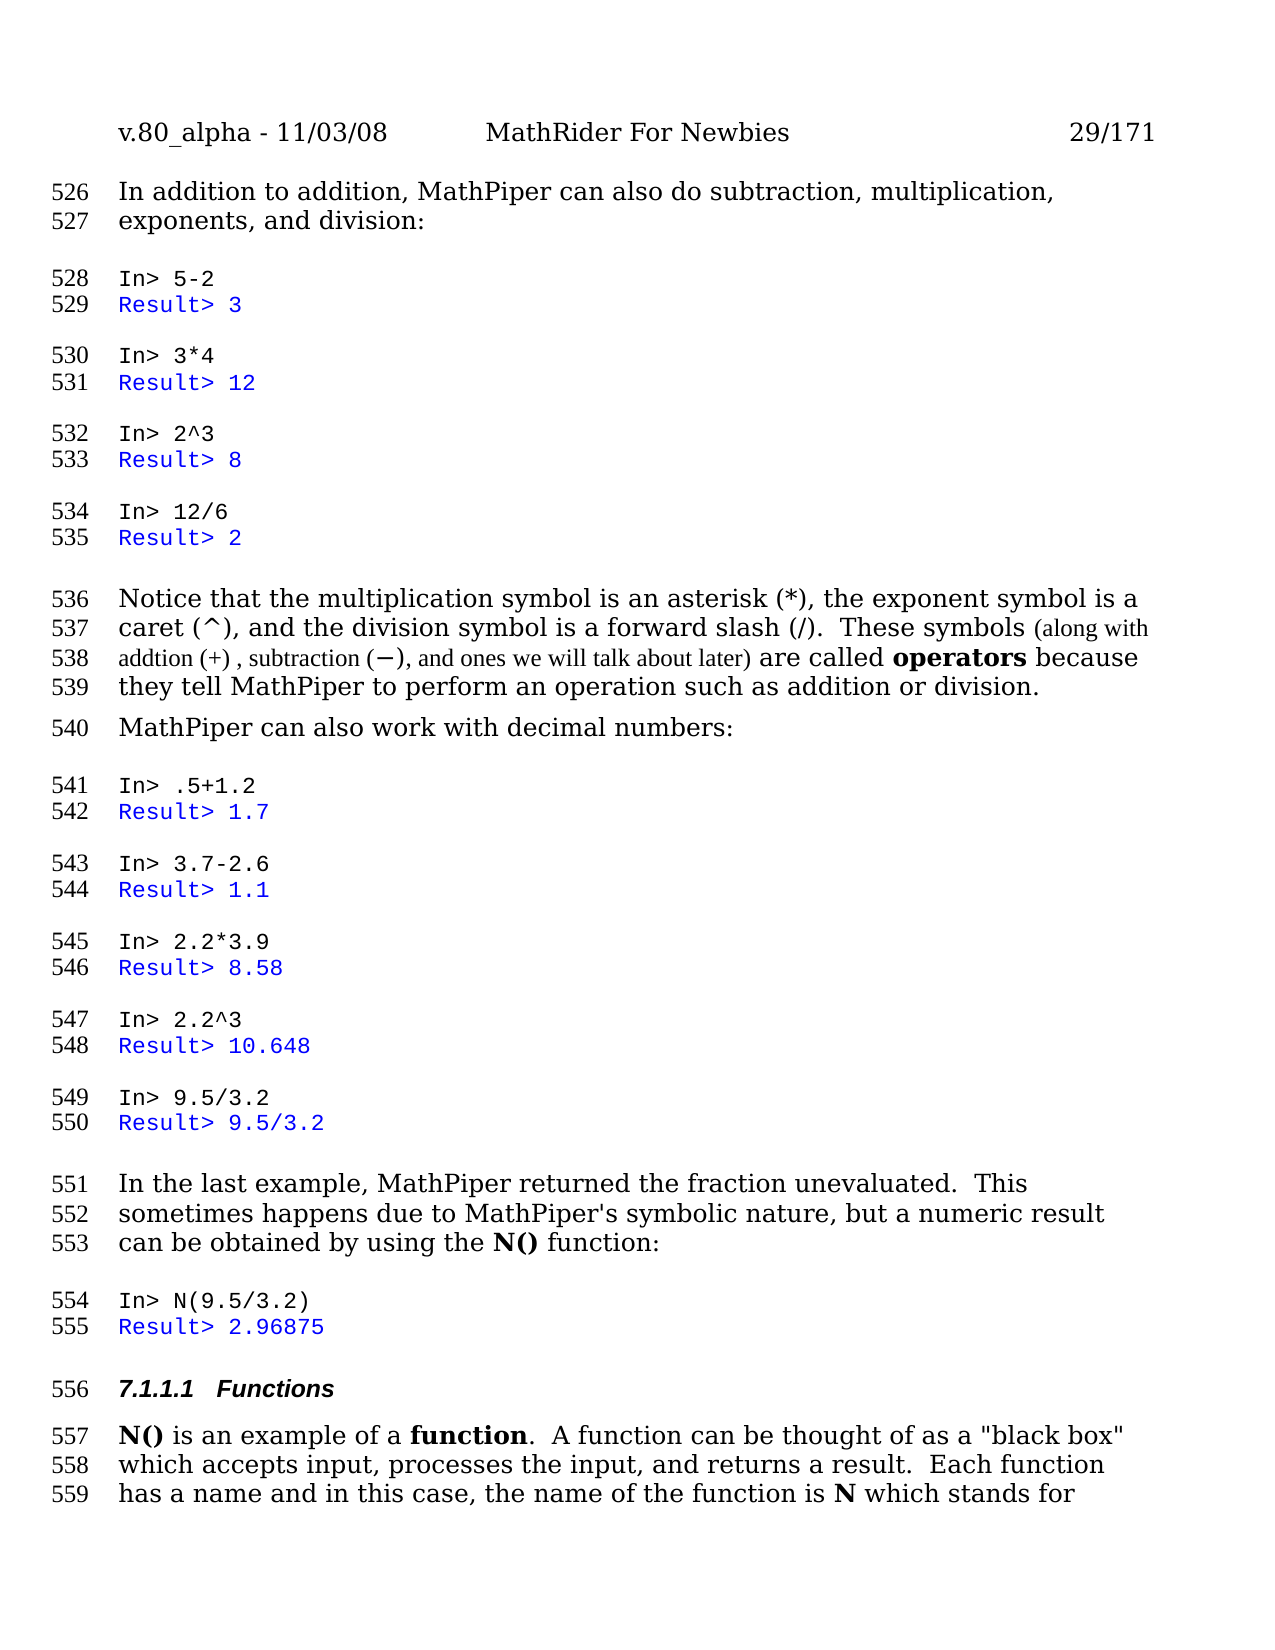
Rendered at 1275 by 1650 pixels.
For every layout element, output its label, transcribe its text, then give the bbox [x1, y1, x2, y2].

text Result> 1.7 [118, 801, 1157, 826]
text Result> 1.1 [118, 878, 1157, 904]
text Result> 2.96875 [118, 1315, 1157, 1341]
text N() is an example of a function. A function can be thought of as a "black box" which accepts input, processes the input, and returns a result. Each function has a name and in this case, the name of the function is N which stands for [118, 1421, 1157, 1509]
text In> 2.2*3.9 [118, 930, 1157, 956]
text Result> 12 [118, 371, 1157, 397]
text Result> 10.648 [118, 1034, 1157, 1060]
text In addition to addition, MathPiper can also do subtraction, multiplication, exponents, and division: [118, 177, 1157, 235]
subtitle Functions [118, 1374, 1157, 1403]
text In> 12/6 [118, 501, 1157, 526]
text In> .5+1.2 [118, 774, 1157, 801]
text In the last example, MathPiper returned the fraction unevaluated. This sometimes happens due to MathPiper's symbolic nature, but a numeric result can be obtained by using the N() function: [118, 1170, 1157, 1257]
text In> 5-2 [118, 267, 1157, 293]
text In> 2^3 [118, 423, 1157, 449]
text In> 9.5/3.2 [118, 1086, 1157, 1112]
text In> 2.2^3 [118, 1008, 1157, 1034]
text In> 3.7-2.6 [118, 852, 1157, 878]
text Result> 8 [118, 449, 1157, 474]
text Result> 2 [118, 526, 1157, 552]
text Result> 9.5/3.2 [118, 1112, 1157, 1138]
text In> 3*4 [118, 345, 1157, 371]
text Notice that the multiplication symbol is an asterisk (*), the exponent symbol is a caret (^), and the division symbol is a forward slash (/). These symbols (along with addtion (+) , subtraction (−), and ones we will talk about later) are called operators because they tell MathPiper to perform an operation such as addition or division. [118, 584, 1157, 701]
text MathPiper can also work with decimal numbers: [118, 713, 1157, 743]
text Result> 3 [118, 293, 1157, 319]
text In> N(9.5/3.2) [118, 1289, 1157, 1315]
text Result> 8.58 [118, 956, 1157, 982]
